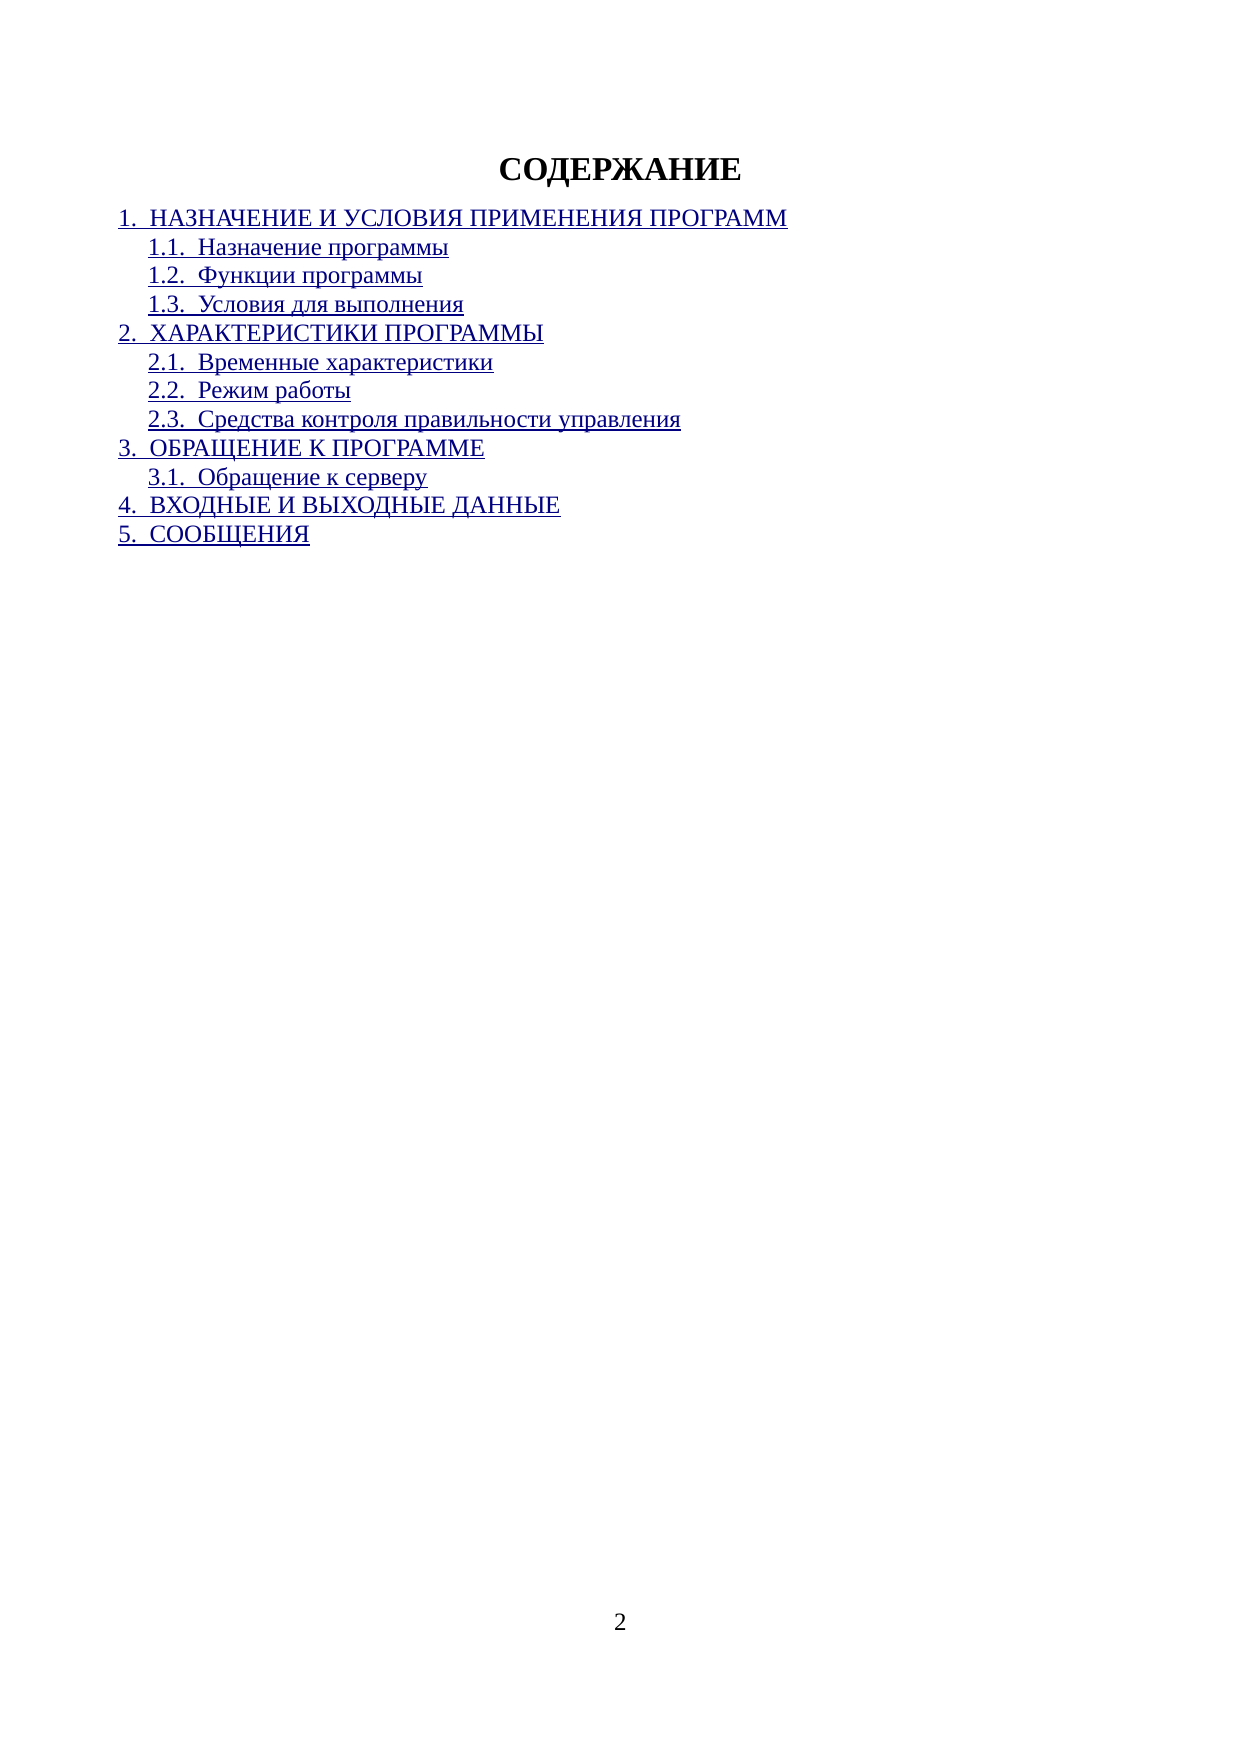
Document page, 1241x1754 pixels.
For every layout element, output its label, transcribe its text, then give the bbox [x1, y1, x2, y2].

text 1. НАЗНАЧЕНИЕ И УСЛОВИЯ ПРИМЕНЕНИЯ ПРОГРАММ [118, 203, 1122, 232]
text 1.2. Функции программы [148, 261, 1122, 289]
text 1.3. Условия для выполнения [148, 289, 1122, 318]
text 3.1. Обращение к серверу [148, 462, 1122, 491]
text 2.1. Временные характеристики [148, 347, 1122, 376]
text 3. ОБРАЩЕНИЕ К ПРОГРАММЕ [118, 433, 1122, 462]
text 4. ВХОДНЫЕ И ВЫХОДНЫЕ ДАННЫЕ [118, 491, 1122, 519]
text 1.1. Назначение программы [148, 232, 1122, 261]
subtitle Содержание [118, 146, 1122, 191]
text 5. СООБЩЕНИЯ [118, 519, 1122, 548]
text 2.3. Средства контроля правильности управления [148, 404, 1122, 433]
text 2. ХАРАКТЕРИСТИКИ ПРОГРАММЫ [118, 318, 1122, 347]
text 2.2. Режим работы [148, 376, 1122, 404]
